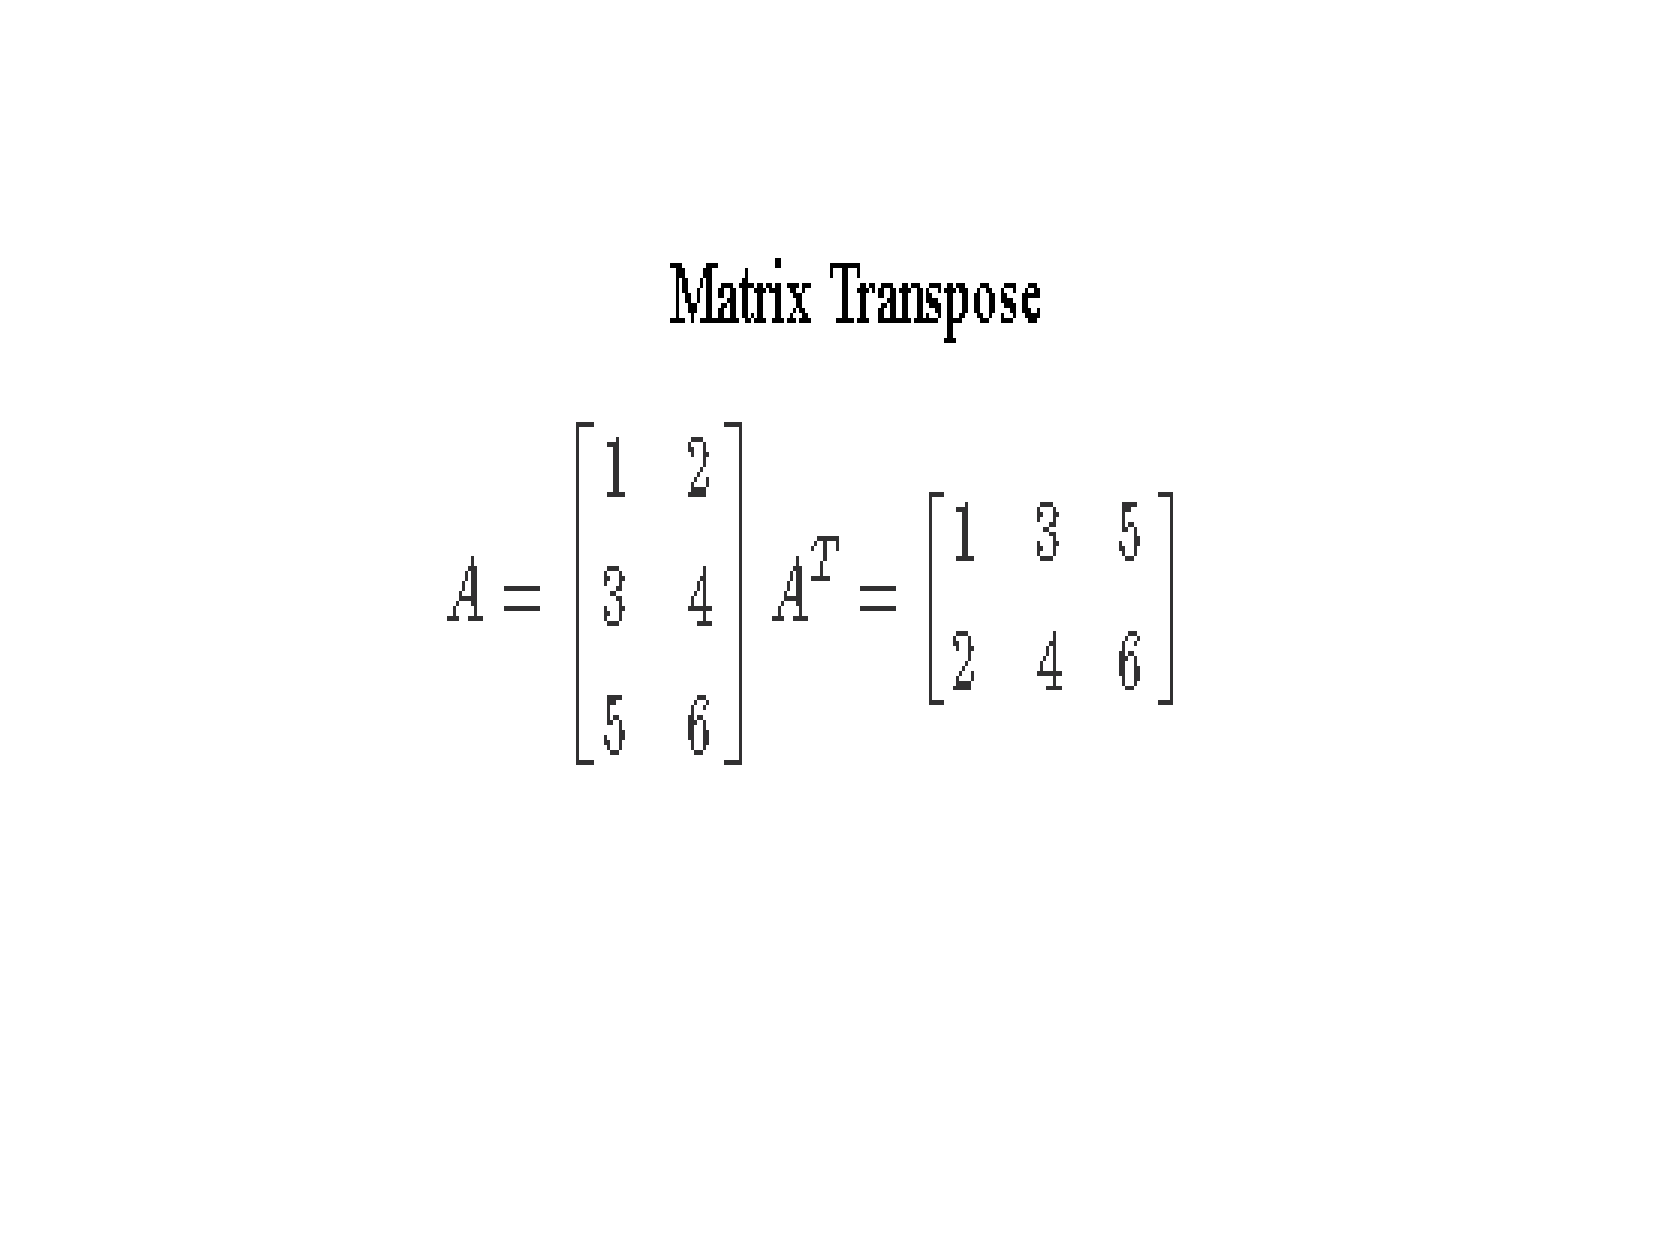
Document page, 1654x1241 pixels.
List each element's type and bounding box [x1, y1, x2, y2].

picture [375, 224, 1276, 841]
